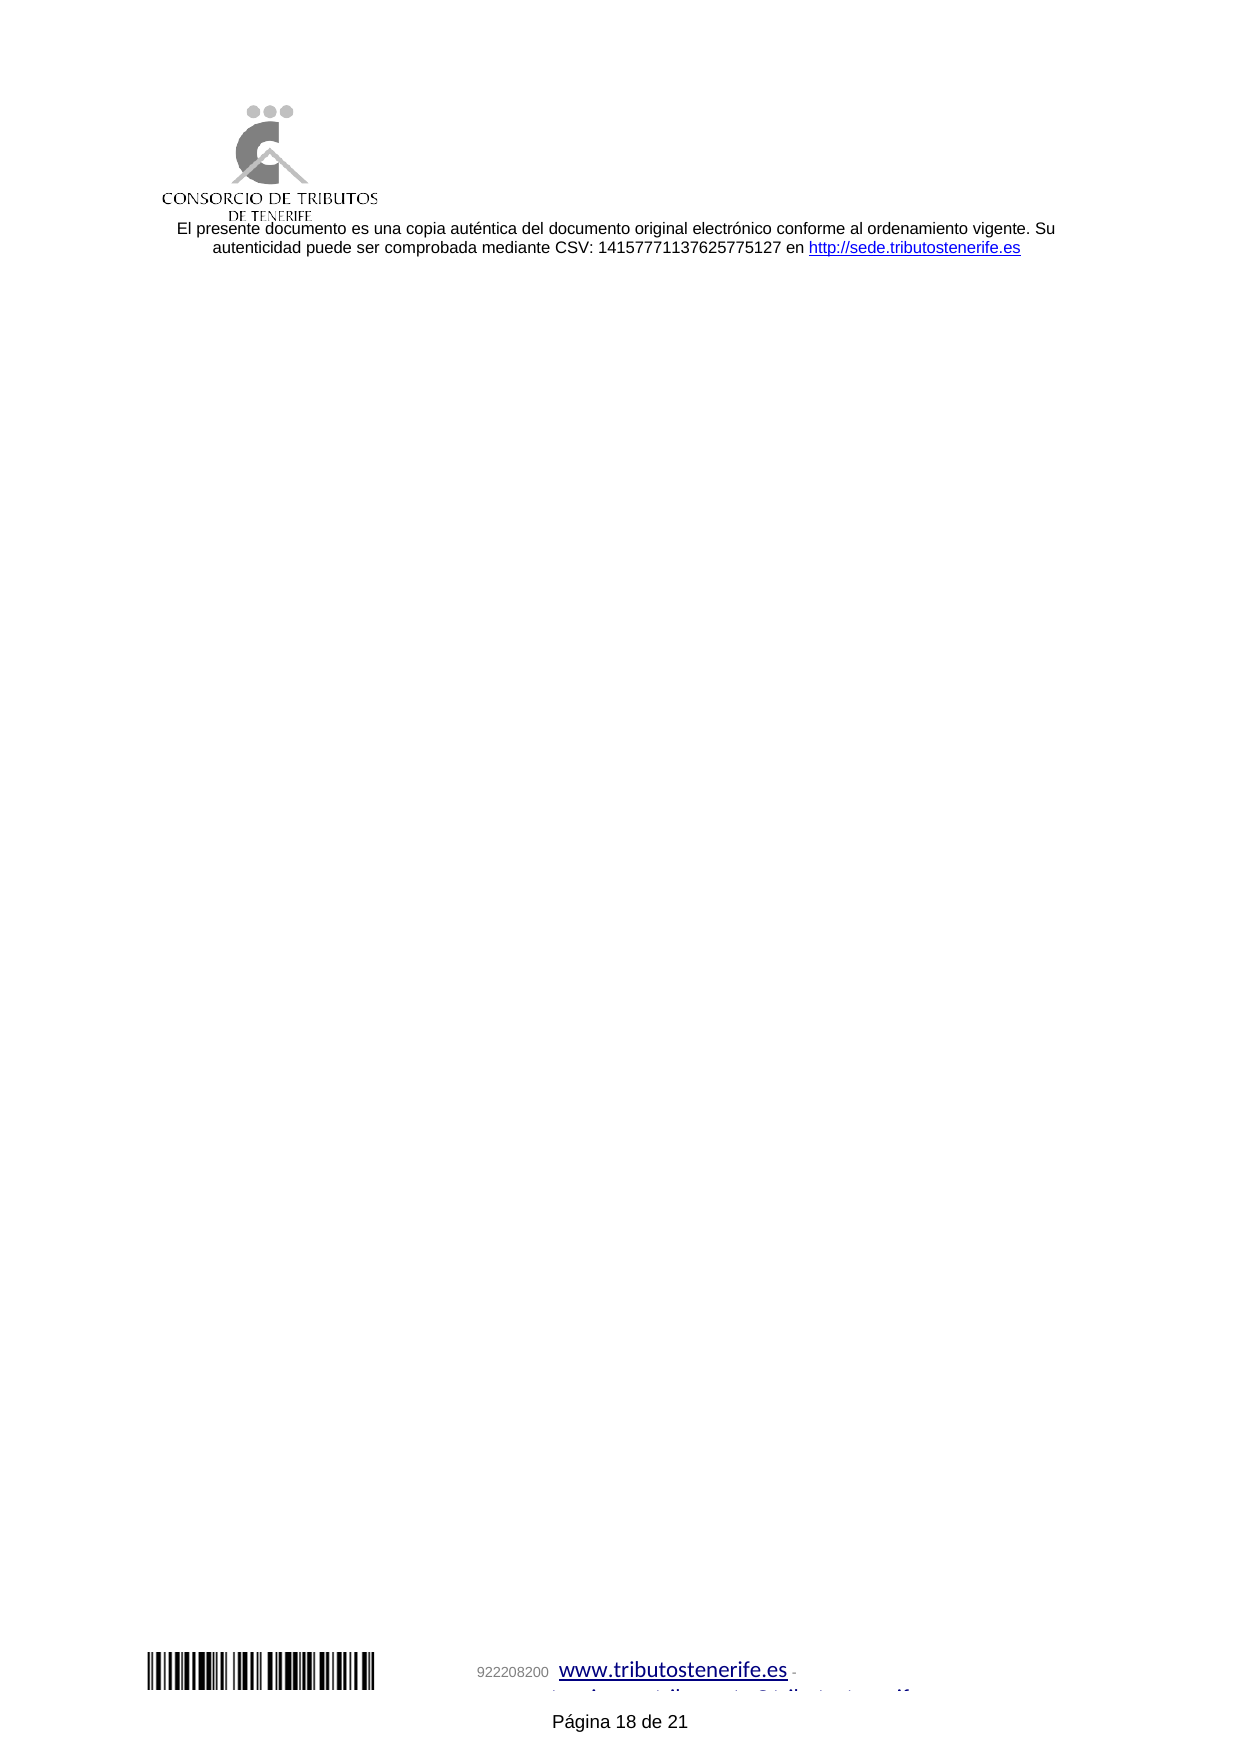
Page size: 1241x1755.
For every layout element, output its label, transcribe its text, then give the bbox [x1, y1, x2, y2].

text El presente documento es una copia auténtica del documento original electrónico conforme al ordenamiento vigente. Su autenticidad puede ser comprobada mediante CSV: 14157771137625775127 en http://sede.tributostenerife.es [177, 219, 1093, 257]
